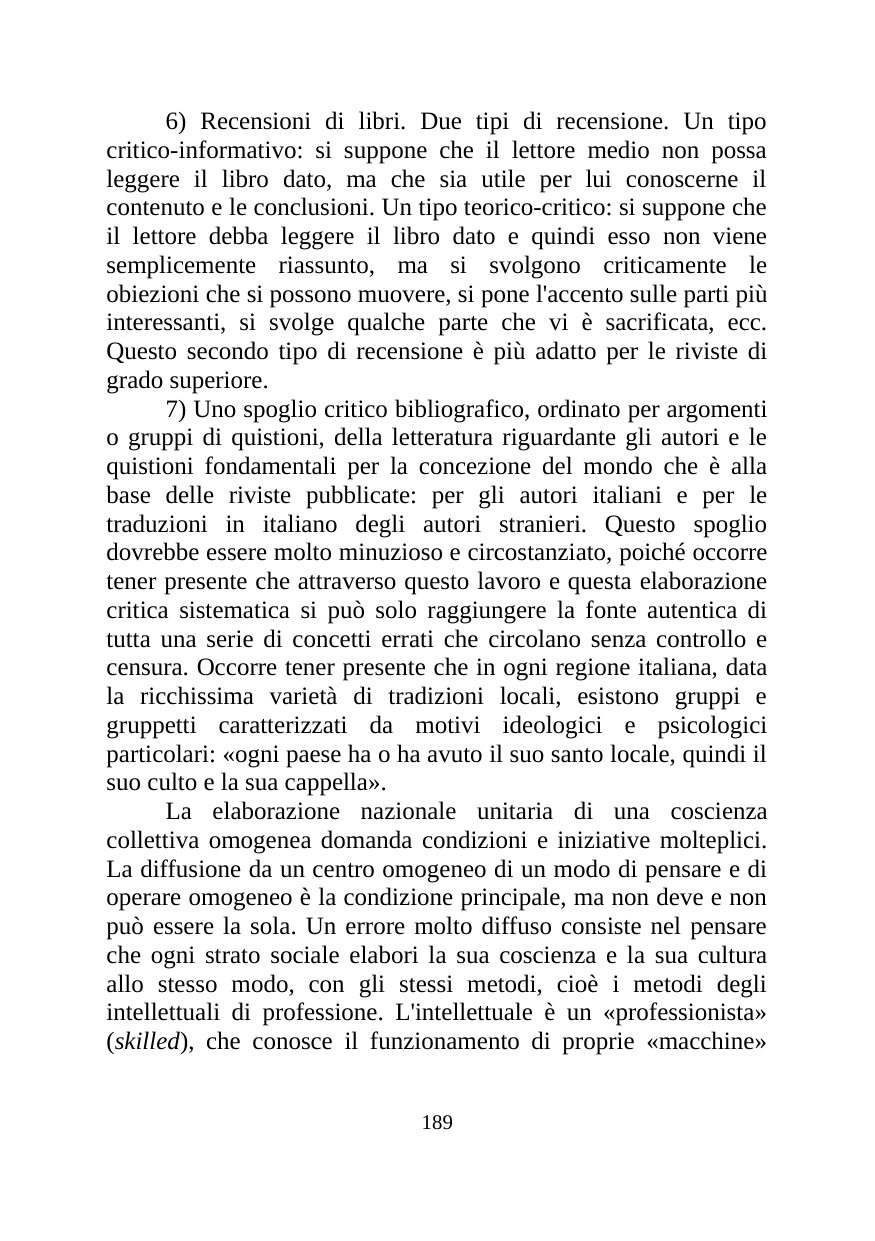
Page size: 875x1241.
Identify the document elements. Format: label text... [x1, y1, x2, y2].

text La elaborazione nazionale unitaria di una coscienza collettiva omogenea domanda condizioni e iniziative molteplici. La diffusione da un centro omogeneo di un modo di pensare e di operare omogeneo è la condizione principale, ma non deve e non può essere la sola. Un errore molto diffuso consiste nel pensare che ogni strato sociale elabori la sua coscienza e la sua cultura allo stesso modo, con gli stessi metodi, cioè i metodi degli intellettuali di professione. L'intellettuale è un «professionista» (skilled), che conosce il funzionamento di proprie «macchine» [106, 796, 768, 1055]
text 7) Uno spoglio critico bibliografico, ordinato per argomenti o gruppi di quistioni, della letteratura riguardante gli autori e le quistioni fondamentali per la concezione del mondo che è alla base delle riviste pubblicate: per gli autori italiani e per le traduzioni in italiano degli autori stranieri. Questo spoglio dovrebbe essere molto minuzioso e circostanziato, poiché occorre tener presente che attraverso questo lavoro e questa elaborazione critica sistematica si può solo raggiungere la fonte autentica di tutta una serie di concetti errati che circolano senza controllo e censura. Occorre tener presente che in ogni regione italiana, data la ricchissima varietà di tradizioni locali, esistono gruppi e gruppetti caratterizzati da motivi ideologici e psicologici particolari: «ogni paese ha o ha avuto il suo santo locale, quindi il suo culto e la sua cappella». [106, 394, 768, 796]
text 6) Recensioni di libri. Due tipi di recensione. Un tipo critico-informativo: si suppone che il lettore medio non possa leggere il libro dato, ma che sia utile per lui conoscerne il contenuto e le conclusioni. Un tipo teorico-critico: si suppone che il lettore debba leggere il libro dato e quindi esso non viene semplicemente riassunto, ma si svolgono criticamente le obiezioni che si possono muovere, si pone l'accento sulle parti più interessanti, si svolge qualche parte che vi è sacrificata, ecc. Questo secondo tipo di recensione è più adatto per le riviste di grado superiore. [106, 106, 768, 394]
